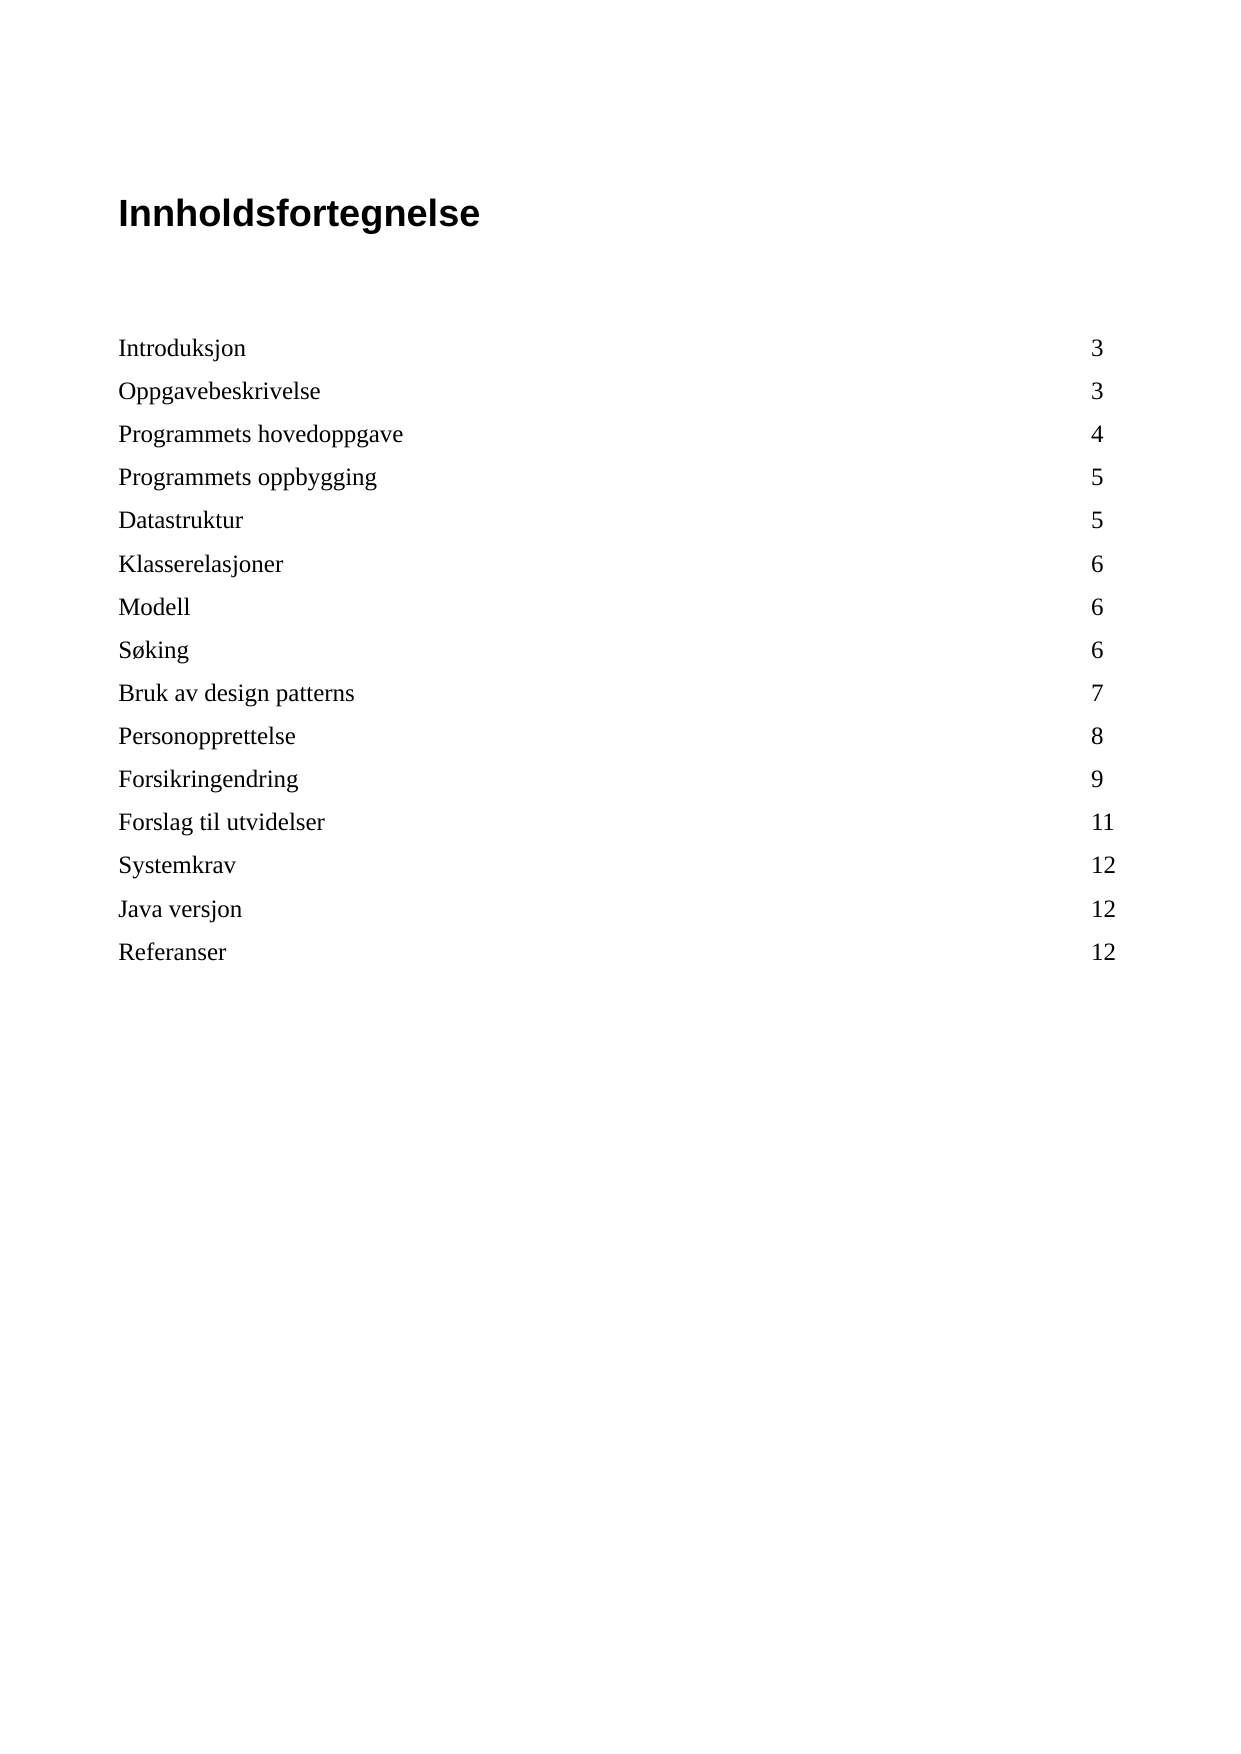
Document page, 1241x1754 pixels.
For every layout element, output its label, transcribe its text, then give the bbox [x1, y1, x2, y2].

text Programmets oppbygging 5 [118, 462, 1122, 491]
text Bruk av design patterns 7 [118, 678, 1122, 707]
text Personopprettelse 8 [118, 721, 1122, 750]
text Java versjon 12 [118, 894, 1122, 922]
text Modell 6 [118, 592, 1122, 621]
text Datastruktur 5 [118, 506, 1122, 534]
text Referanser 12 [118, 937, 1122, 966]
text Programmets hovedoppgave 4 [118, 419, 1122, 448]
text Forsikringendring 9 [118, 764, 1122, 793]
text Søking 6 [118, 635, 1122, 664]
text Systemkrav 12 [118, 851, 1122, 879]
text Oppgavebeskrivelse 3 [118, 376, 1122, 405]
subtitle Innholdsfortegnelse [118, 191, 1122, 234]
text Forslag til utvidelser 11 [118, 807, 1122, 836]
text Klasserelasjoner 6 [118, 549, 1122, 577]
text Introduksjon 3 [118, 333, 1122, 362]
